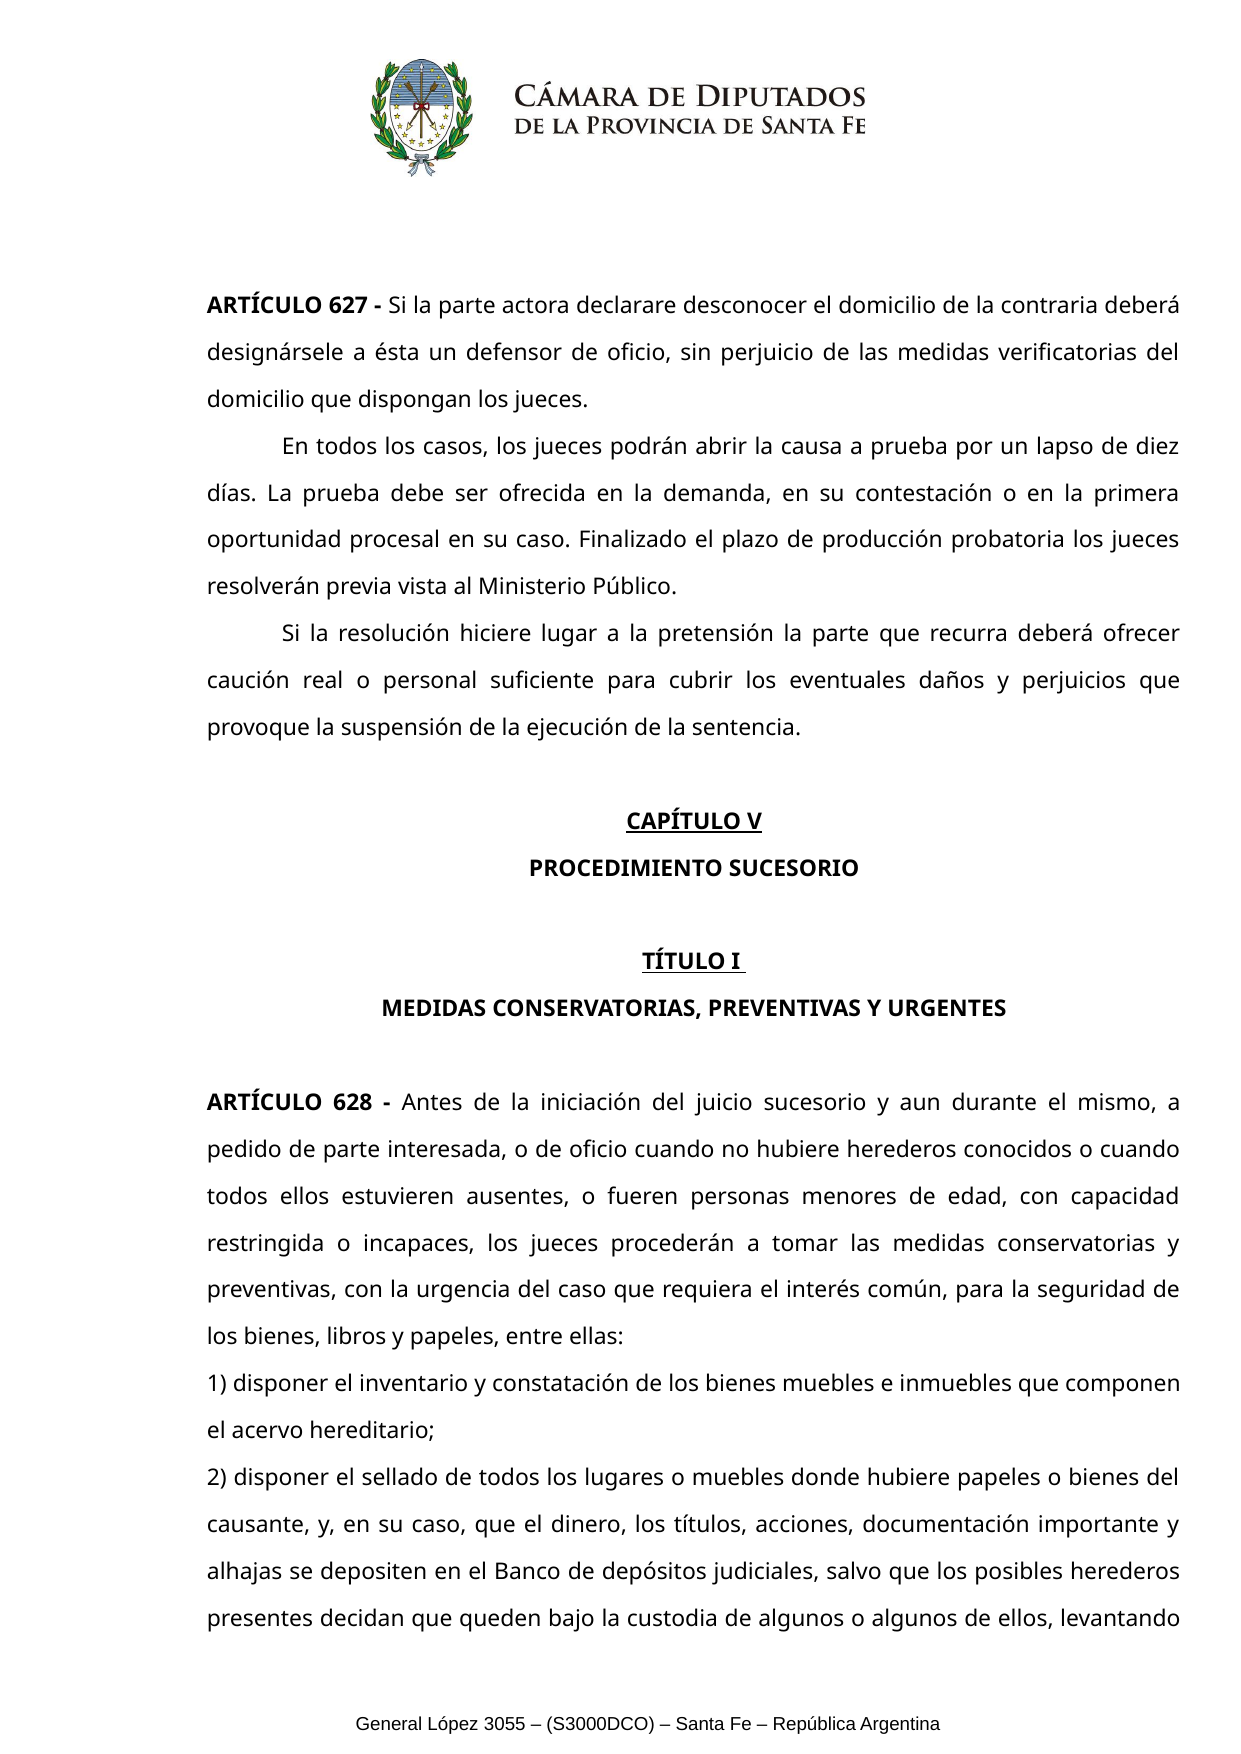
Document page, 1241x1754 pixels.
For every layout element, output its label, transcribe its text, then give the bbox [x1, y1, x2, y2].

text PROCEDIMIENTO SUCESORIO [207, 852, 1181, 883]
text 2) disponer el sellado de todos los lugares o muebles donde hubiere papeles o bienes del causante, y, en su caso, que el dinero, los títulos, acciones, documentación importante y alhajas se depositen en el Banco de depósitos judiciales, salvo que los posibles herederos presentes decidan que queden bajo la custodia de algunos o algunos de ellos, levantando [207, 1461, 1181, 1633]
text CAPÍTULO V [207, 805, 1181, 836]
text Si la resolución hiciere lugar a la pretensión la parte que recurra deberá ofrecer caución real o personal suficiente para cubrir los eventuales daños y perjuicios que provoque la suspensión de la ejecución de la sentencia. [207, 617, 1181, 742]
text ARTÍCULO 627 - Si la parte actora declarare desconocer el domicilio de la contraria deberá designársele a ésta un defensor de oficio, sin perjuicio de las medidas verificatorias del domicilio que dispongan los jueces. [207, 289, 1181, 414]
picture [370, 59, 866, 181]
text TÍTULO I [207, 945, 1181, 977]
text MEDIDAS CONSERVATORIAS, PREVENTIVAS Y URGENTES [207, 992, 1181, 1023]
text En todos los casos, los jueces podrán abrir la causa a prueba por un lapso de diez días. La prueba debe ser ofrecida en la demanda, en su contestación o en la primera oportunidad procesal en su caso. Finalizado el plazo de producción probatoria los jueces resolverán previa vista al Ministerio Público. [207, 430, 1181, 602]
text 1) disponer el inventario y constatación de los bienes muebles e inmuebles que componen el acervo hereditario; [207, 1367, 1181, 1445]
text ARTÍCULO 628 - Antes de la iniciación del juicio sucesorio y aun durante el mismo, a pedido de parte interesada, o de oficio cuando no hubiere herederos conocidos o cuando todos ellos estuvieren ausentes, o fueren personas menores de edad, con capacidad restringida o incapaces, los jueces procederán a tomar las medidas conservatorias y preventivas, con la urgencia del caso que requiera el interés común, para la seguridad de los bienes, libros y papeles, entre ellas: [207, 1086, 1181, 1352]
